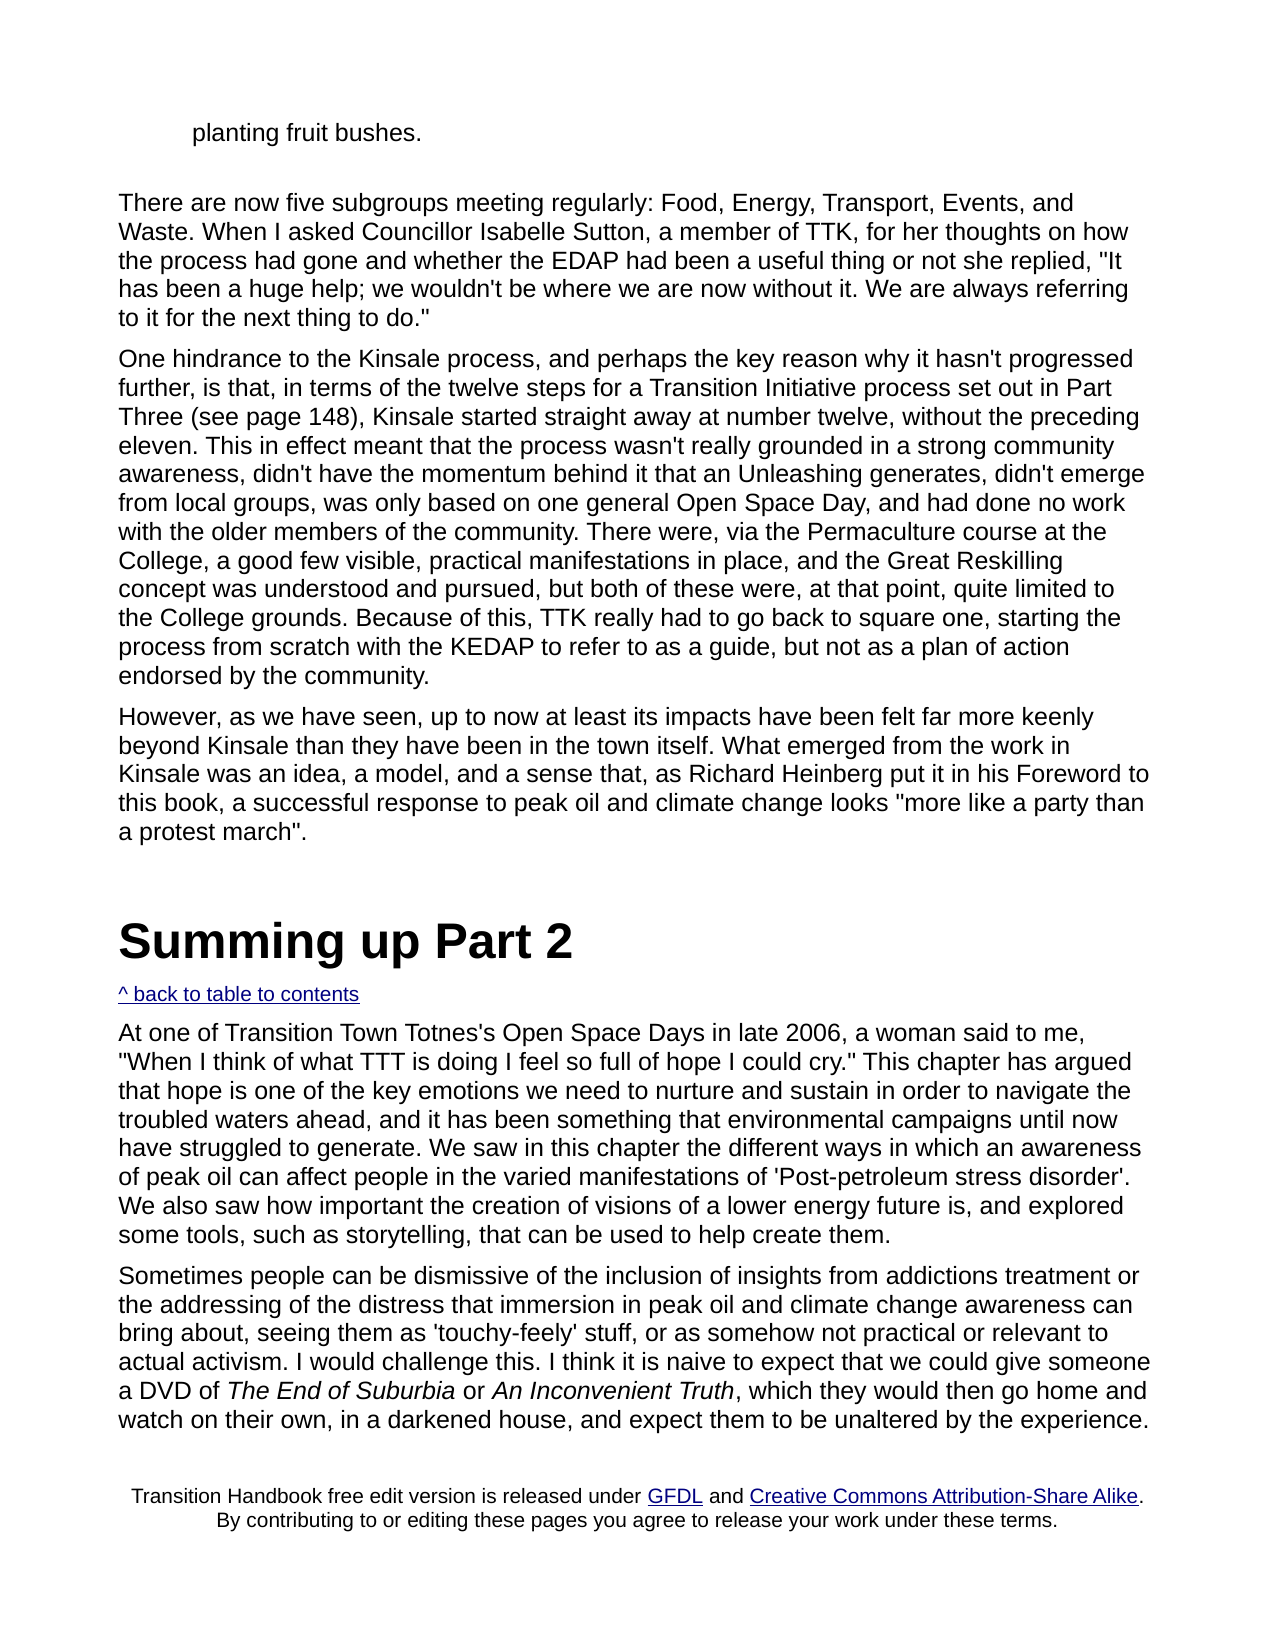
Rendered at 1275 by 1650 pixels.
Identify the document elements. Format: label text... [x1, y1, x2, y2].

subtitle Summing up Part 2 [118, 912, 1157, 969]
text ^ back to table to contents [118, 982, 1157, 1006]
text However, as we have seen, up to now at least its impacts have been felt far more keenly beyond Kinsale than they have been in the town itself. What emerged from the work in Kinsale was an idea, a model, and a sense that, as Richard Heinberg put it in his Foreword to this book, a successful response to peak oil and climate change looks "more like a party than a protest march". [118, 702, 1157, 846]
text There are now five subgroups meeting regularly: Food, Energy, Transport, Events, and Waste. When I asked Councillor Isabelle Sutton, a member of TTK, for her thoughts on how the process had gone and whether the EDAP had been a useful thing or not she replied, "It has been a huge help; we wouldn't be where we are now without it. We are always referring to it for the next thing to do." [118, 159, 1157, 332]
text One hindrance to the Kinsale process, and perhaps the key reason why it hasn't progressed further, is that, in terms of the twelve steps for a Transition Initiative process set out in Part Three (see page 148), Kinsale started straight away at number twelve, without the preceding eleven. This in effect meant that the process wasn't really grounded in a strong community awareness, didn't have the momentum behind it that an Unleashing generates, didn't emerge from local groups, was only based on one general Open Space Day, and had done no work with the older members of the community. There were, via the Permaculture course at the College, a good few visible, practical manifestations in place, and the Great Reskilling concept was understood and pursued, but both of these were, at that point, quite limited to the College grounds. Because of this, TTK really had to go back to square one, starting the process from scratch with the KEDAP to refer to as a guide, but not as a plan of action endorsed by the community. [118, 344, 1157, 689]
text Sometimes people can be dismissive of the inclusion of insights from addictions treatment or the addressing of the distress that immersion in peak oil and climate change awareness can bring about, seeing them as 'touchy-feely' stuff, or as somehow not practical or relevant to actual activism. I would challenge this. I think it is naive to expect that we could give someone a DVD of The End of Suburbia or An Inconvenient Truth, which they would then go home and watch on their own, in a darkened house, and expect them to be unaltered by the experience. [118, 1261, 1157, 1433]
list planting fruit bushes. [162, 118, 1157, 147]
text At one of Transition Town Totnes's Open Space Days in late 2006, a woman said to me, "When I think of what TTT is doing I feel so full of hope I could cry." This chapter has argued that hope is one of the key emotions we need to nurture and sustain in order to navigate the troubled waters ahead, and it has been something that environmental campaigns until now have struggled to generate. We saw in this chapter the different ways in which an awareness of peak oil can affect people in the varied manifestations of 'Post-petroleum stress disorder'. We also saw how important the creation of visions of a lower energy future is, and explored some tools, such as storytelling, that can be used to help create them. [118, 1018, 1157, 1248]
